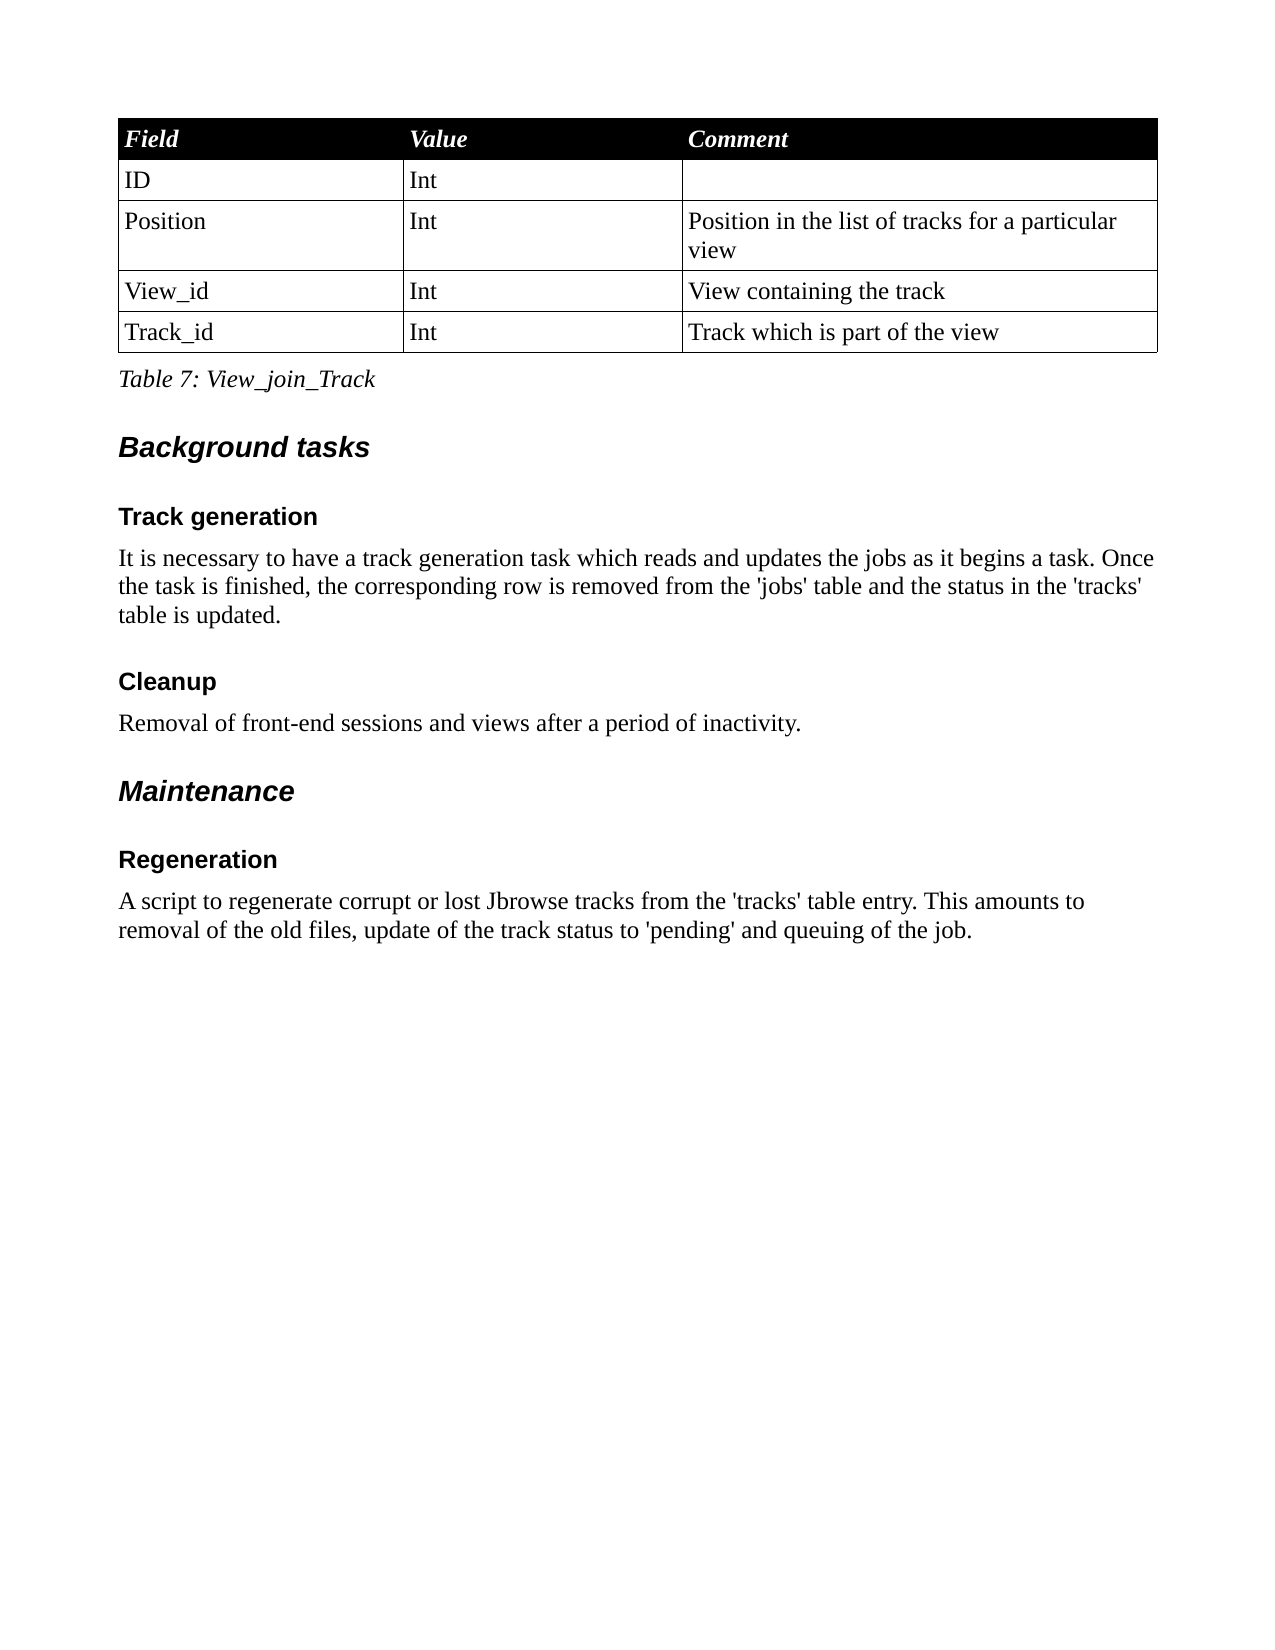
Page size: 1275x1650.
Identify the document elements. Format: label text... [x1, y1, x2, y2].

table_cell Track which is part of the view [683, 312, 1157, 352]
table_header Value [404, 119, 682, 159]
table_cell Int [404, 271, 682, 311]
table_cell Int [404, 201, 682, 270]
table_cell Int [404, 312, 682, 352]
text It is necessary to have a track generation task which reads and updates the jobs as it begins a task. Once the task is finished, the corresponding row is removed from the 'jobs' table and the status in the 'tracks' table is updated. [118, 543, 1157, 629]
table_cell Position [119, 201, 403, 270]
table_cell ID [119, 160, 403, 200]
table_header Comment [683, 119, 1157, 159]
text Removal of front-end sessions and views after a period of inactivity. [118, 708, 1157, 736]
text Table 7: View_join_Track [118, 364, 1157, 393]
subtitle Cleanup [118, 666, 1157, 695]
table_cell Position in the list of tracks for a particular view [683, 201, 1157, 270]
table_cell Track_id [119, 312, 403, 352]
table_cell [683, 160, 1157, 200]
subtitle Track generation [118, 501, 1157, 530]
table_cell View_id [119, 271, 403, 311]
subtitle Background tasks [118, 430, 1157, 464]
table_cell Int [404, 160, 682, 200]
text A script to regenerate corrupt or lost Jbrowse tracks from the 'tracks' table entry. This amounts to removal of the old files, update of the track status to 'pending' and queuing of the job. [118, 886, 1157, 944]
subtitle Maintenance [118, 774, 1157, 807]
subtitle Regeneration [118, 845, 1157, 874]
table_header Field [119, 119, 403, 159]
table_cell View containing the track [683, 271, 1157, 311]
